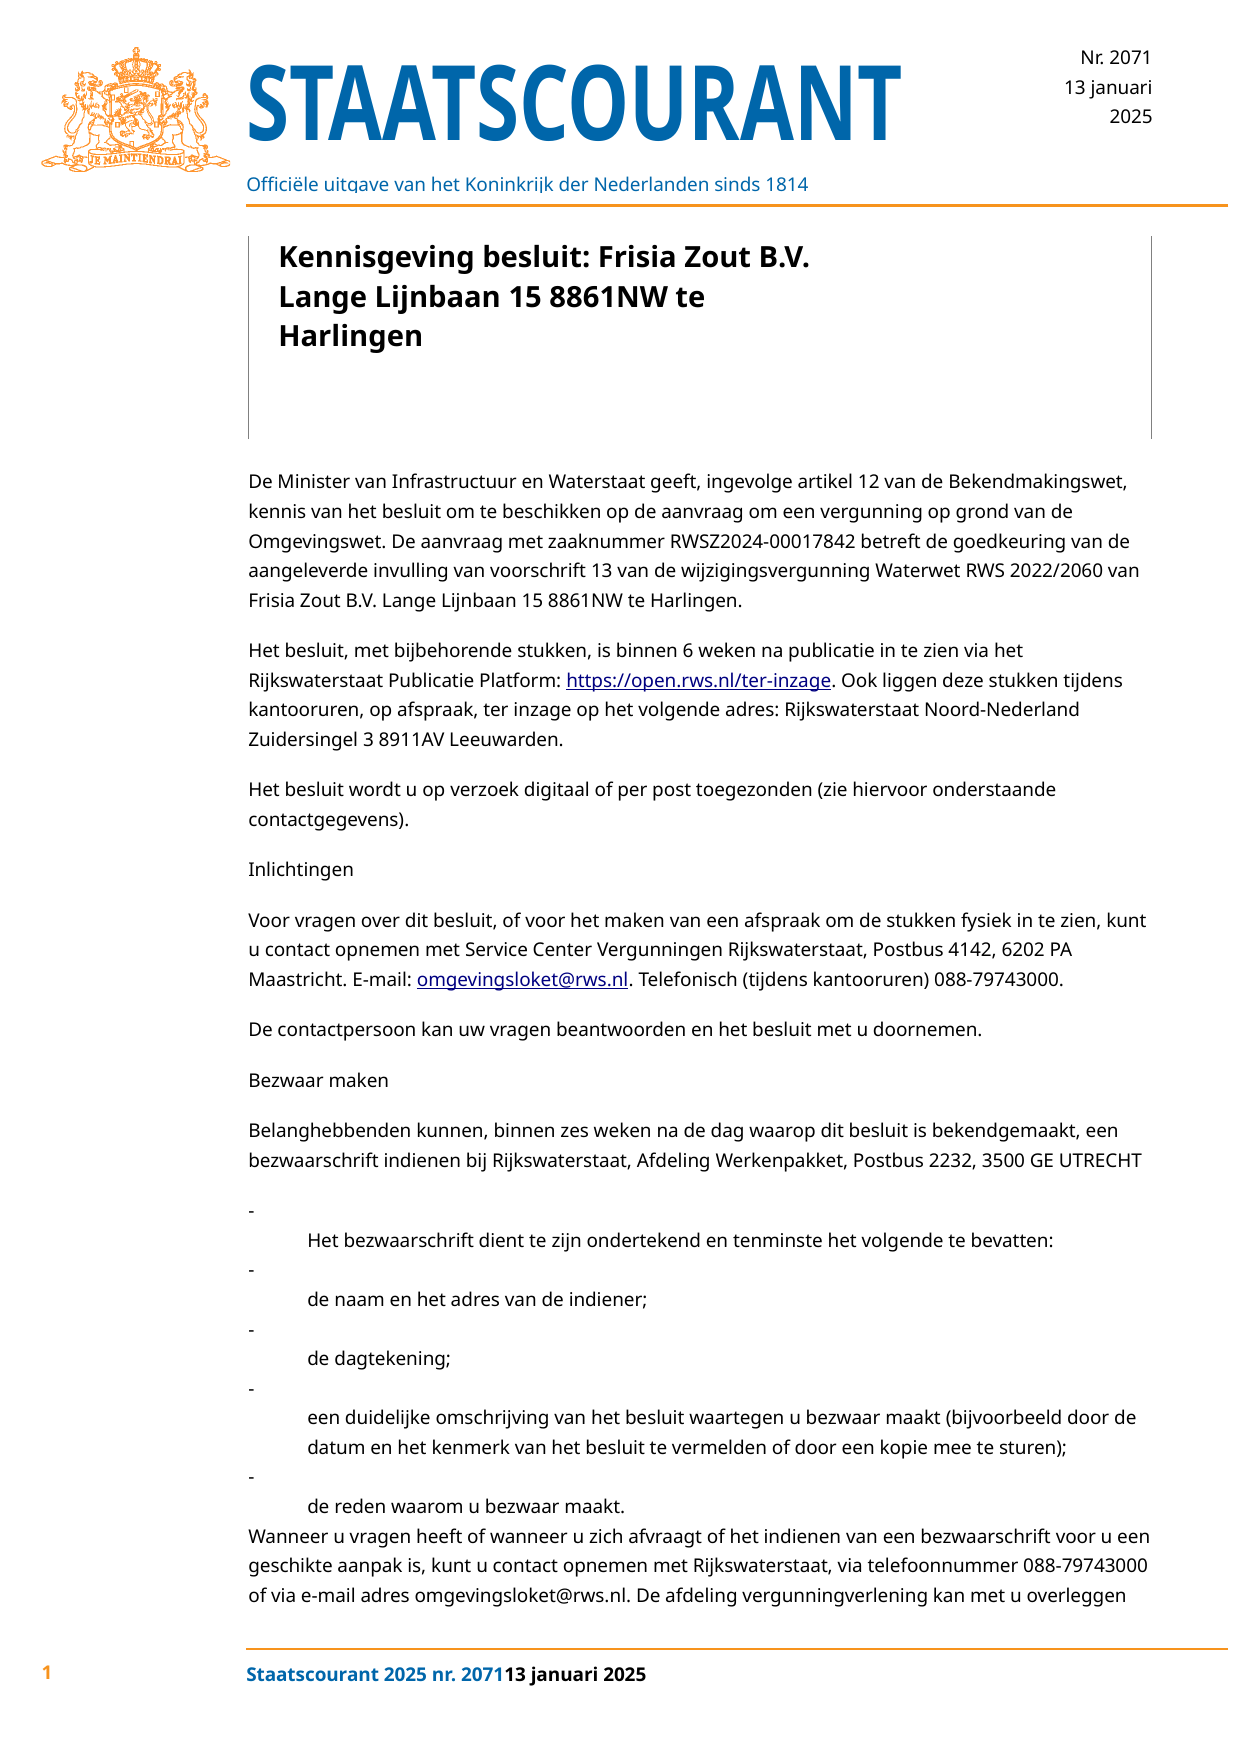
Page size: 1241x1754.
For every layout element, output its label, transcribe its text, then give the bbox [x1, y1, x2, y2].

table_header [850, 414, 1151, 439]
text Voor vragen over dit besluit, of voor het maken van een afspraak om de stukken fysiek in te zien, kunt u contact opnemen met Service Center Vergunningen Rijkswaterstaat, Postbus 4142, 6202 PA Maastricht. E-mail: omgevingsloket@rws.nl. Telefonisch (tijdens kantooruren) 088-79743000. [248, 907, 1152, 992]
text Belanghebbenden kunnen, binnen zes weken na de dag waarop dit besluit is bekendgemaakt, een bezwaarschrift indienen bij Rijkswaterstaat, Afdeling Werkenpakket, Postbus 2232, 3500 GE UTRECHT [248, 1117, 1152, 1173]
list de reden waarom u bezwaar maakt. [248, 1493, 1152, 1519]
list Het bezwaarschrift dient te zijn ondertekend en tenminste het volgende te bevatten: [248, 1227, 1152, 1253]
text Inlichtingen [248, 857, 1152, 882]
picture [41, 47, 231, 172]
table_header Kennisgeving besluit: Frisia Zout B.V. Lange Lijnbaan 15 8861NW te Harlingen [249, 236, 850, 439]
text De Minister van Infrastructuur en Waterstaat geeft, ingevolge artikel 12 van de Bekendmakingswet, kennis van het besluit om te beschikken op de aanvraag om een vergunning op grond van de Omgevingswet. De aanvraag met zaaknummer RWSZ2024-00017842 betreft de goedkeuring van de aangeleverde invulling van voorschrift 13 van de wijzigingsvergunning Waterwet RWS 2022/2060 van Frisia Zout B.V. Lange Lijnbaan 15 8861NW te Harlingen. [248, 469, 1152, 613]
text Wanneer u vragen heeft of wanneer u zich afvraagt of het indienen van een bezwaarschrift voor u een geschikte aanpak is, kunt u contact opnemen met Rijkswaterstaat, via telefoonnummer 088-79743000 of via e-mail adres omgevingsloket@rws.nl. De afdeling vergunningverlening kan met u overleggen [248, 1523, 1152, 1608]
list de naam en het adres van de indiener; [248, 1286, 1152, 1312]
table_header [1090, 236, 1151, 413]
list een duidelijke omschrijving van het besluit waartegen u bezwaar maakt (bijvoorbeeld door de datum en het kenmerk van het besluit te vermelden of door een kopie mee te sturen); [248, 1404, 1152, 1460]
text Bezwaar maken [248, 1067, 1152, 1093]
picture [912, 236, 1090, 414]
text Het besluit, met bijbehorende stukken, is binnen 6 weken na publicatie in te zien via het Rijkswaterstaat Publicatie Platform: https://open.rws.nl/ter-inzage. Ook liggen deze stukken tijdens kantooruren, op afspraak, ter inzage op het volgende adres: Rijkswaterstaat Noord-Nederland Zuidersingel 3 8911AV Leeuwarden. [248, 637, 1152, 752]
table_header [850, 236, 912, 413]
text De contactpersoon kan uw vragen beantwoorden en het besluit met u doornemen. [248, 1017, 1152, 1042]
list de dagtekening; [248, 1345, 1152, 1371]
text Het besluit wordt u op verzoek digitaal of per post toegezonden (zie hiervoor onderstaande contactgegevens). [248, 777, 1152, 832]
